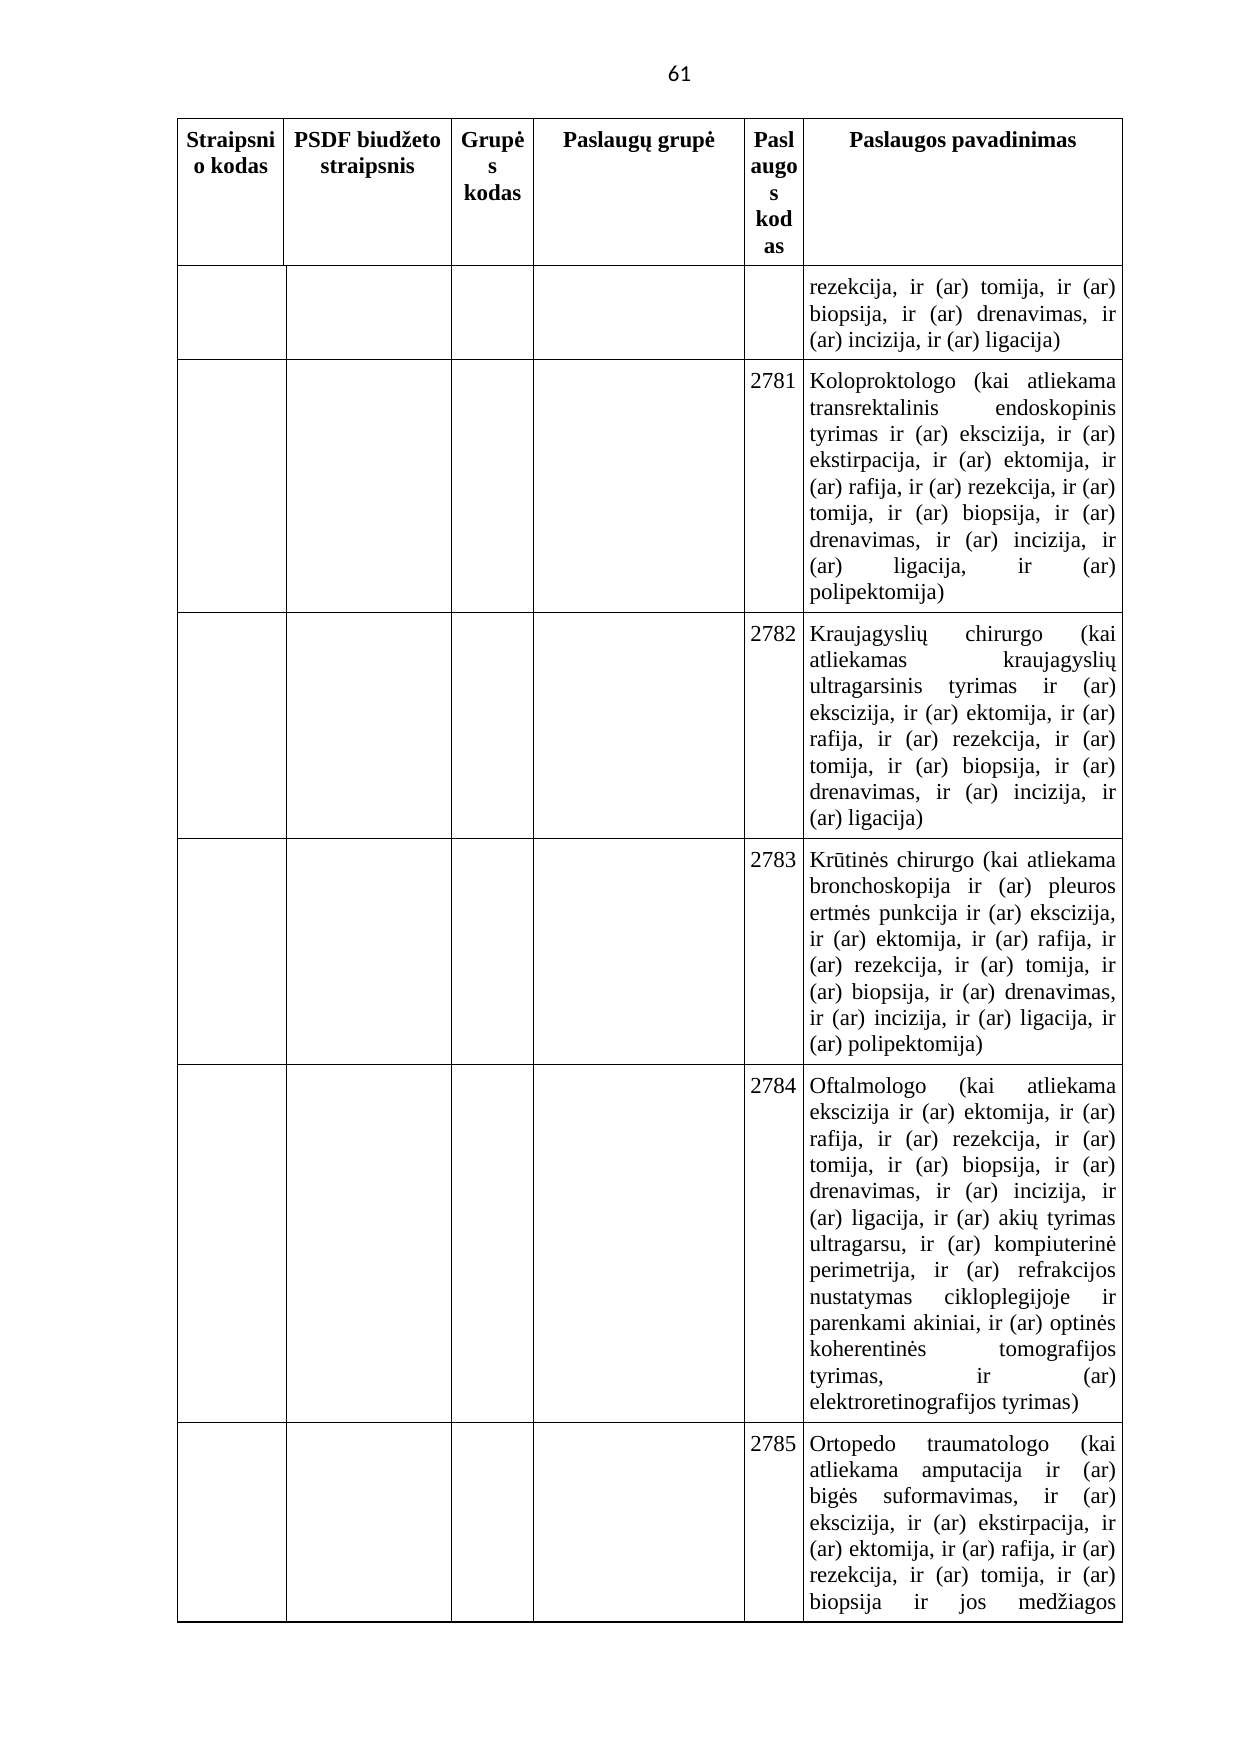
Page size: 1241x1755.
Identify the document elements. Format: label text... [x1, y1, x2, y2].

table_cell [534, 266, 744, 359]
table_cell 2785 [745, 1423, 803, 1621]
table_cell 2782 [745, 613, 803, 838]
table_cell [287, 839, 451, 1064]
table_cell [178, 1423, 286, 1621]
table_cell [452, 839, 533, 1064]
table_cell [452, 360, 533, 612]
table_cell [534, 1423, 744, 1621]
table_cell 2783 [745, 839, 803, 1064]
table_cell Krūtinės chirurgo (kai atliekama bronchoskopija ir (ar) pleuros ertmės punkcija ir (ar) ekscizija, ir (ar) ektomija, ir (ar) rafija, ir (ar) rezekcija, ir (ar) tomija, ir (ar) biopsija, ir (ar) drenavimas, ir (ar) incizija, ir (ar) ligacija, ir (ar) polipektomija) [804, 839, 1122, 1064]
table_cell [178, 1065, 286, 1422]
table_cell [452, 1065, 533, 1422]
table_cell [534, 1065, 744, 1422]
table_cell [287, 266, 451, 359]
table_header PSDF biudžeto straipsnis [284, 119, 451, 265]
table_cell rezekcija, ir (ar) tomija, ir (ar) biopsija, ir (ar) drenavimas, ir (ar) incizija, ir (ar) ligacija) [804, 266, 1122, 359]
table_header Paslaugos pavadinimas [804, 119, 1122, 265]
table_cell 2784 [745, 1065, 803, 1422]
table_cell Oftalmologo (kai atliekama ekscizija ir (ar) ektomija, ir (ar) rafija, ir (ar) rezekcija, ir (ar) tomija, ir (ar) biopsija, ir (ar) drenavimas, ir (ar) incizija, ir (ar) ligacija, ir (ar) akių tyrimas ultragarsu, ir (ar) kompiuterinė perimetrija, ir (ar) refrakcijos nustatymas cikloplegijoje ir parenkami akiniai, ir (ar) optinės koherentinės tomografijos tyrimas, ir (ar) elektroretinografijos tyrimas) [804, 1065, 1122, 1422]
table_cell [287, 613, 451, 838]
table_cell [452, 613, 533, 838]
table_cell [287, 360, 451, 612]
table_cell [178, 839, 286, 1064]
table_header Paslaugų grupė [534, 119, 744, 265]
table_header Grupės kodas [452, 119, 533, 265]
table_cell [178, 266, 286, 359]
table_cell [452, 266, 533, 359]
table_cell [287, 1423, 451, 1621]
table_cell Koloproktologo (kai atliekama transrektalinis endoskopinis tyrimas ir (ar) ekscizija, ir (ar) ekstirpacija, ir (ar) ektomija, ir (ar) rafija, ir (ar) rezekcija, ir (ar) tomija, ir (ar) biopsija, ir (ar) drenavimas, ir (ar) incizija, ir (ar) ligacija, ir (ar) polipektomija) [804, 360, 1122, 612]
table_cell [287, 1065, 451, 1422]
table_cell [745, 266, 803, 359]
table_cell [534, 839, 744, 1064]
table_cell [178, 360, 286, 612]
table_cell [534, 613, 744, 838]
table_cell Kraujagyslių chirurgo (kai atliekamas kraujagyslių ultragarsinis tyrimas ir (ar) ekscizija, ir (ar) ektomija, ir (ar) rafija, ir (ar) rezekcija, ir (ar) tomija, ir (ar) biopsija, ir (ar) drenavimas, ir (ar) incizija, ir (ar) ligacija) [804, 613, 1122, 838]
table_header Straipsnio kodas [178, 119, 283, 265]
table_cell [178, 613, 286, 838]
table_cell Ortopedo traumatologo (kai atliekama amputacija ir (ar) bigės suformavimas, ir (ar) ekscizija, ir (ar) ekstirpacija, ir (ar) ektomija, ir (ar) rafija, ir (ar) rezekcija, ir (ar) tomija, ir (ar) biopsija ir jos medžiagos [804, 1423, 1122, 1621]
table_cell [452, 1423, 533, 1621]
table_cell 2781 [745, 360, 803, 612]
table_cell [534, 360, 744, 612]
table_header Paslaugos kodas [745, 119, 803, 265]
